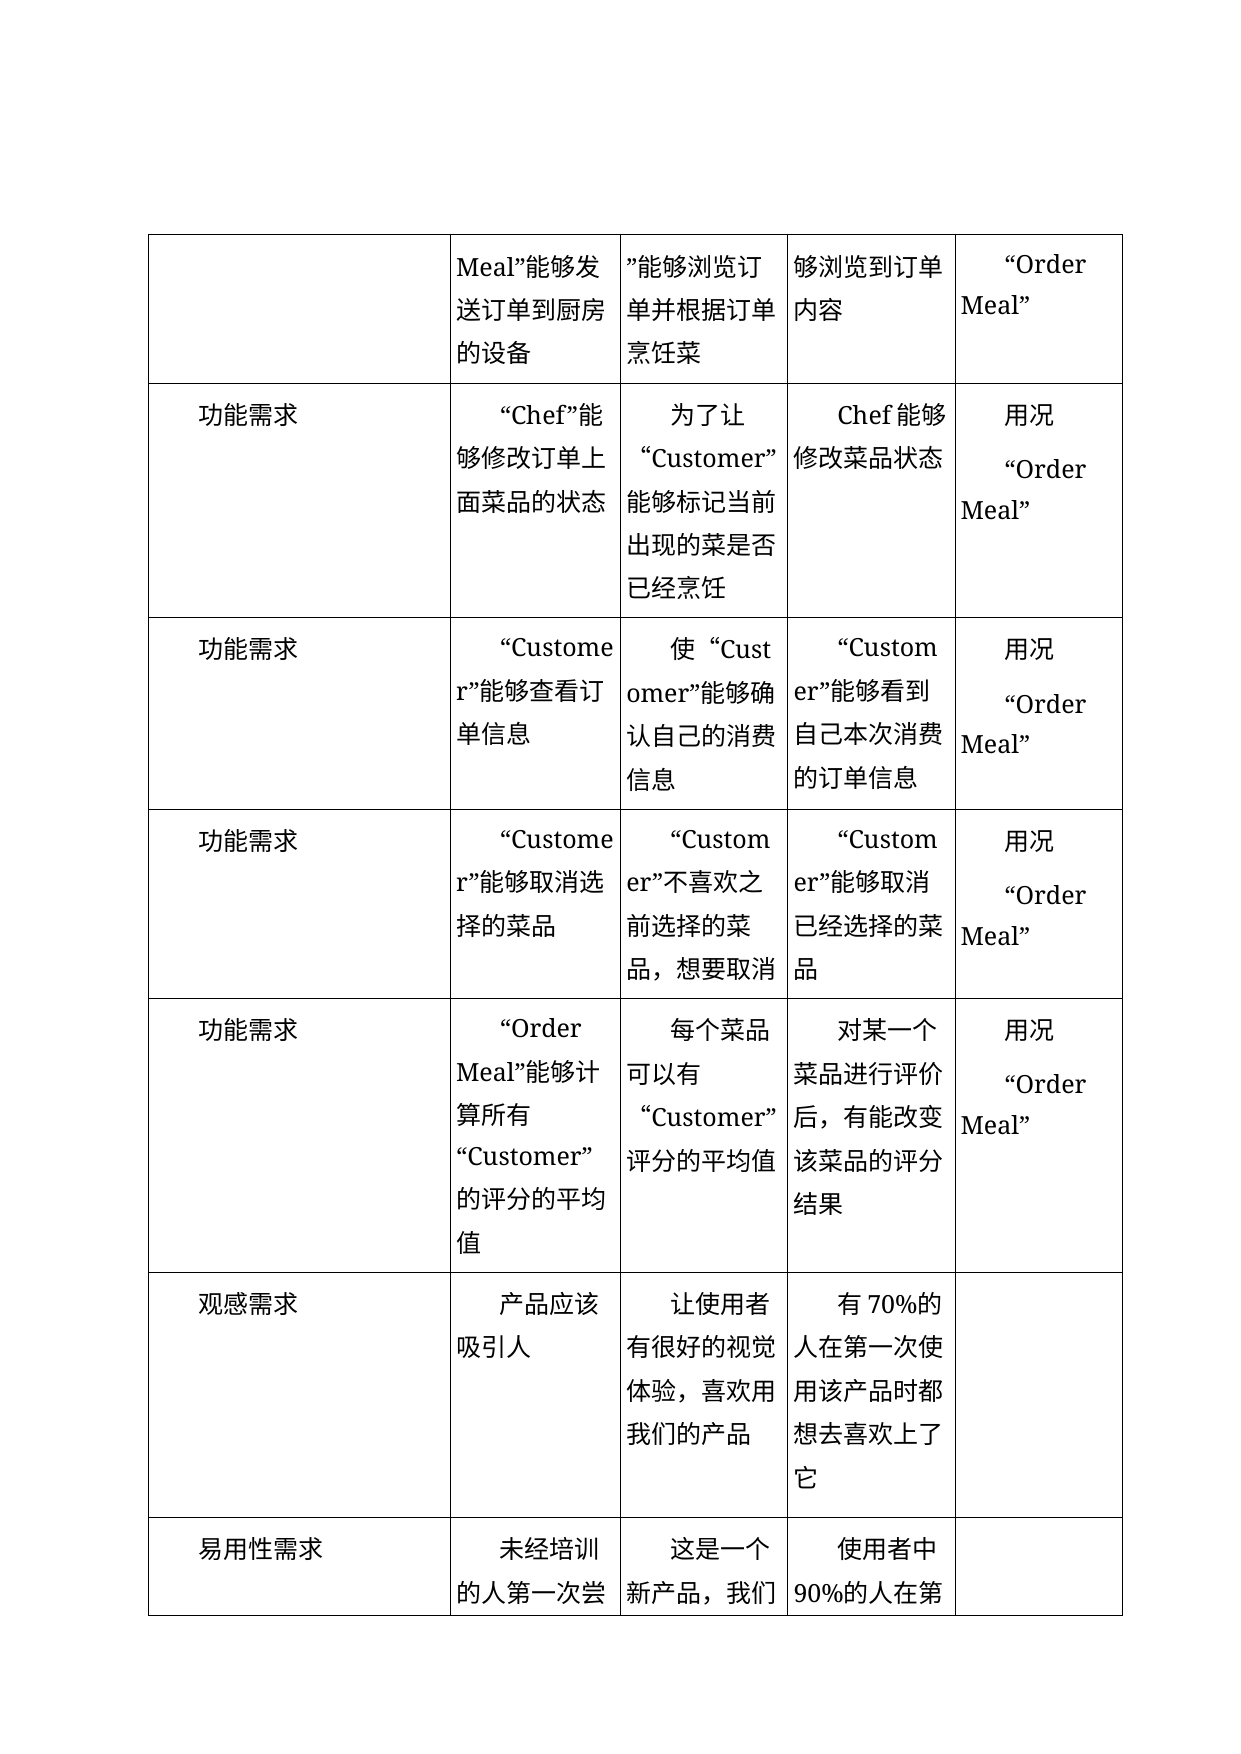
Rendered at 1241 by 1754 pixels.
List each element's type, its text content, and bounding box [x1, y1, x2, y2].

table_cell “Customer”能够看到自己本次消费的订单信息 [788, 618, 955, 809]
table_cell 使用者中90%的人在第 [788, 1518, 955, 1615]
table_cell “Customer”能够取消已经选择的菜品 [788, 810, 955, 998]
table_cell 让使用者有很好的视觉体验，喜欢用我们的产品 [621, 1273, 787, 1517]
table_cell 用况 “Order Meal” [956, 999, 1122, 1272]
table_cell [956, 1518, 1122, 1615]
table_cell 功能需求 [149, 999, 450, 1272]
table_cell 为了让“Customer”能够标记当前出现的菜是否已经烹饪 [621, 384, 787, 617]
table_cell “Chef”能够修改订单上面菜品的状态 [451, 384, 620, 617]
table_cell 对某一个菜品进行评价后，有能改变该菜品的评分结果 [788, 999, 955, 1272]
table_cell 有70%的人在第一次使用该产品时都想去喜欢上了它 [788, 1273, 955, 1517]
table_cell 够浏览到订单内容 [788, 235, 955, 382]
table_cell 功能需求 [149, 810, 450, 998]
table_cell “Customer”不喜欢之前选择的菜品，想要取消 [621, 810, 787, 998]
table_cell 使“Customer”能够确认自己的消费信息 [621, 618, 787, 809]
table_cell [956, 1273, 1122, 1517]
table_cell 功能需求 [149, 384, 450, 617]
table_cell ”能够浏览订单并根据订单烹饪菜 [621, 235, 787, 382]
table_cell 用况 “Order Meal” [956, 810, 1122, 998]
table_cell 功能需求 [149, 618, 450, 809]
table_cell Chef能够修改菜品状态 [788, 384, 955, 617]
table_cell 用况 “Order Meal” [956, 384, 1122, 617]
table_cell 每个菜品可以有“Customer”评分的平均值 [621, 999, 787, 1272]
table_cell Meal”能够发送订单到厨房的设备 [451, 235, 620, 382]
table_cell 易用性需求 [149, 1518, 450, 1615]
table_cell 观感需求 [149, 1273, 450, 1517]
table_cell “Customer”能够取消选择的菜品 [451, 810, 620, 998]
table_cell 未经培训的人第一次尝 [451, 1518, 620, 1615]
table_cell 用况 “Order Meal” [956, 618, 1122, 809]
table_cell 产品应该吸引人 [451, 1273, 620, 1517]
table_cell “Customer”能够查看订单信息 [451, 618, 620, 809]
table_cell [149, 235, 450, 382]
table_cell “Order Meal”能够计算所有 “Customer”的评分的平均值 [451, 999, 620, 1272]
table_cell 这是一个新产品，我们 [621, 1518, 787, 1615]
table_cell “Order Meal” [956, 235, 1122, 382]
